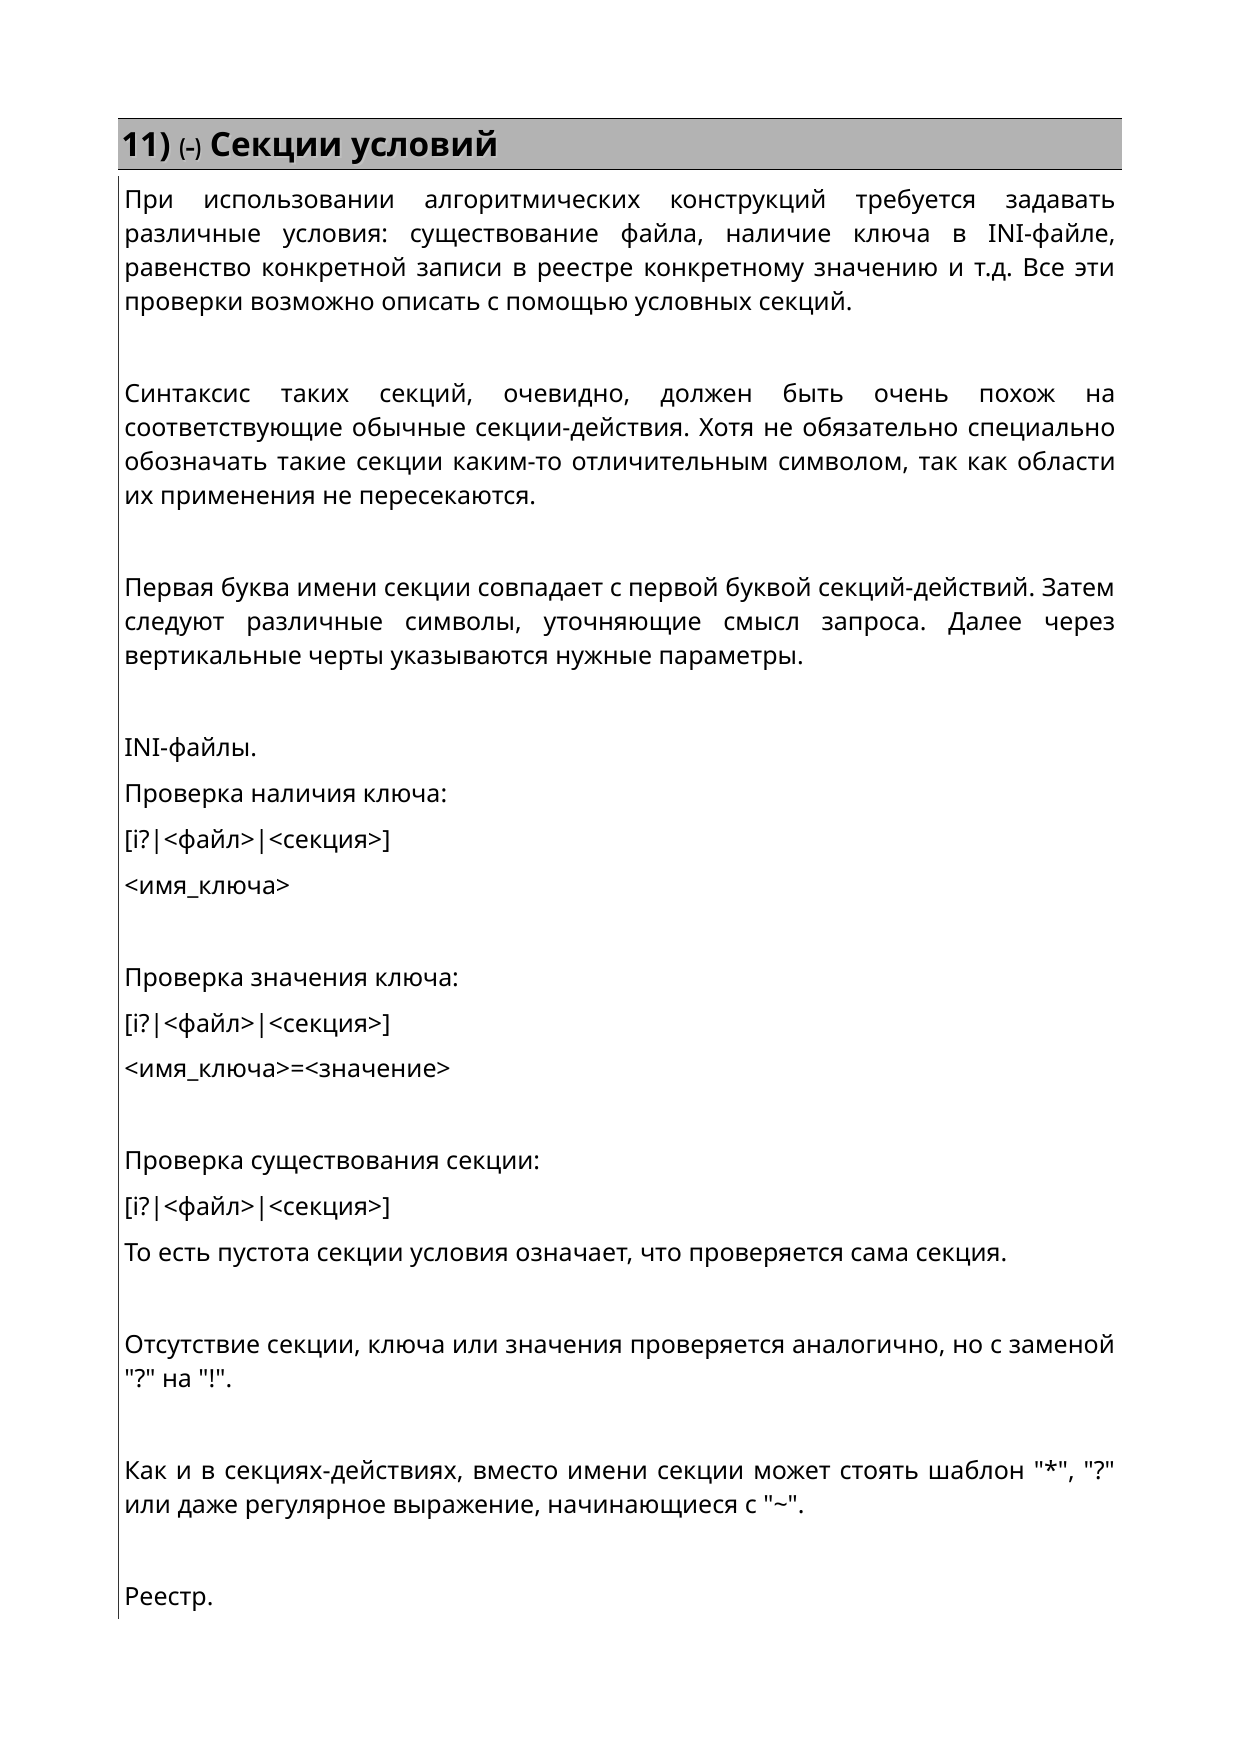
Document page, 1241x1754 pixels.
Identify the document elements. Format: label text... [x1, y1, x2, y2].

text <имя_ключа> [119, 861, 1122, 901]
text Проверка существования секции: [119, 1137, 1122, 1177]
text То есть пустота секции условия означает, что проверяется сама секция. [119, 1229, 1122, 1269]
subtitle (–) Секции условий [118, 119, 1122, 169]
text При использовании алгоритмических конструкций требуется задавать различные условия: существование файла, наличие ключа в INI-файле, равенство конкретной записи в реестре конкретному значению и т.д. Все эти проверки возможно описать с помощью условных секций. [119, 176, 1122, 318]
text Синтаксис таких секций, очевидно, должен быть очень похож на соответствующие обычные секции-действия. Хотя не обязательно специально обозначать такие секции каким-то отличительным символом, так как области их применения не пересекаются. [119, 369, 1122, 512]
text [i?|<файл>|<секция>] [119, 999, 1122, 1039]
text Первая буква имени секции совпадает с первой буквой секций-действий. Затем следуют различные символы, уточняющие смысл запроса. Далее через вертикальные черты указываются нужные параметры. [119, 564, 1122, 672]
text [i?|<файл>|<секция>] [119, 1183, 1122, 1223]
text Отсутствие секции, ключа или значения проверяется аналогично, но с заменой "?" на "!". [119, 1321, 1122, 1395]
text <имя_ключа>=<значение> [119, 1045, 1122, 1085]
text [i?|<файл>|<секция>] [119, 816, 1122, 856]
text INI-файлы. [119, 724, 1122, 764]
text Реестр. [119, 1573, 1122, 1619]
text Как и в секциях-действиях, вместо имени секции может стоять шаблон "*", "?" или даже регулярное выражение, начинающиеся с "~". [119, 1447, 1122, 1521]
text Проверка значения ключа: [119, 953, 1122, 993]
text Проверка наличия ключа: [119, 769, 1122, 809]
